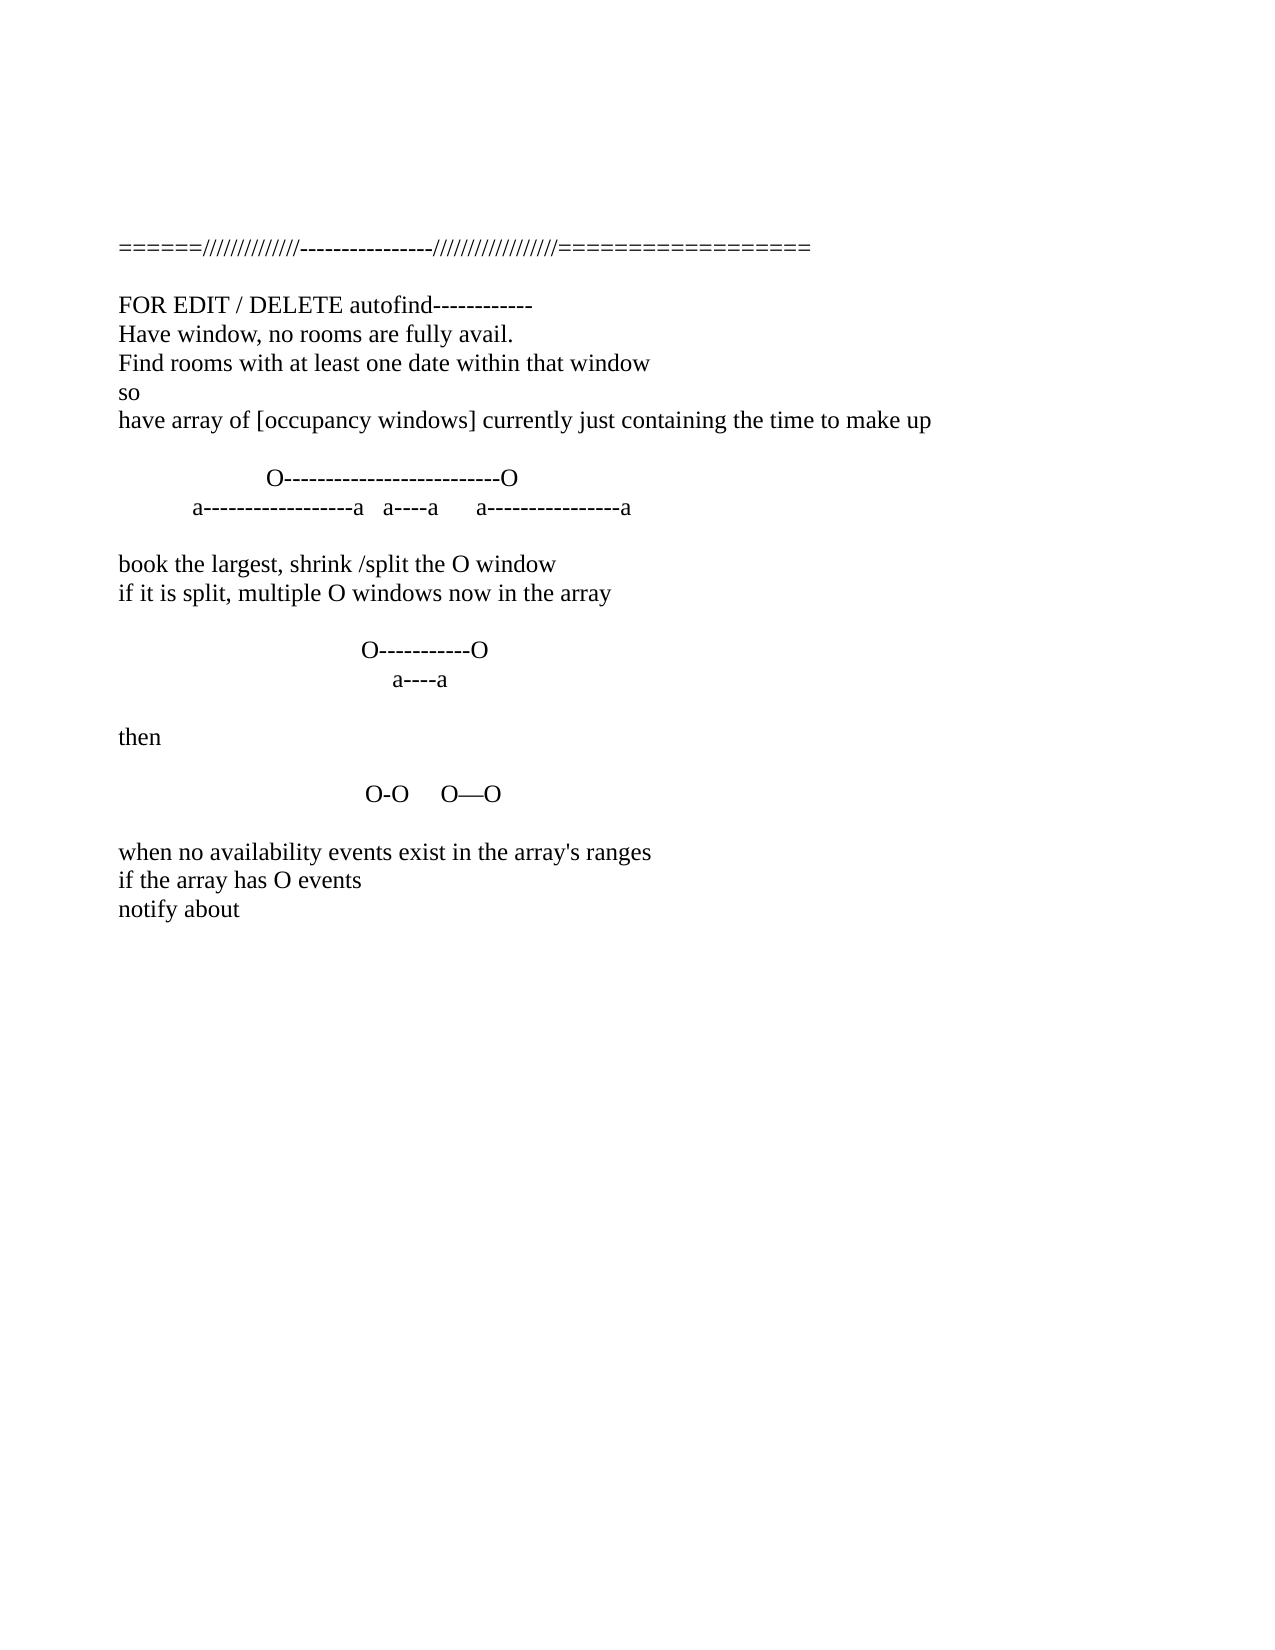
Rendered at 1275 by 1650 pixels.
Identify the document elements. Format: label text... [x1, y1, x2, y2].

text Find rooms with at least one date within that window [118, 348, 1157, 377]
text a----a [118, 664, 1157, 693]
text notify about [118, 894, 1157, 923]
text a------------------a a----a a----------------a [118, 492, 1157, 521]
text O-O O—O [118, 779, 1157, 808]
text so [118, 377, 1157, 406]
text FOR EDIT / DELETE autofind------------ [118, 291, 1157, 319]
text Have window, no rooms are fully avail. [118, 319, 1157, 348]
text O-----------O [118, 636, 1157, 664]
text book the largest, shrink /split the O window [118, 549, 1157, 578]
text if it is split, multiple O windows now in the array [118, 578, 1157, 607]
text have array of [occupancy windows] currently just containing the time to make up [118, 406, 1157, 434]
text ======//////////////----------------//////////////////================== [118, 233, 1157, 262]
text O--------------------------O [118, 463, 1157, 492]
text if the array has O events [118, 866, 1157, 894]
text then [118, 722, 1157, 751]
text when no availability events exist in the array's ranges [118, 837, 1157, 866]
